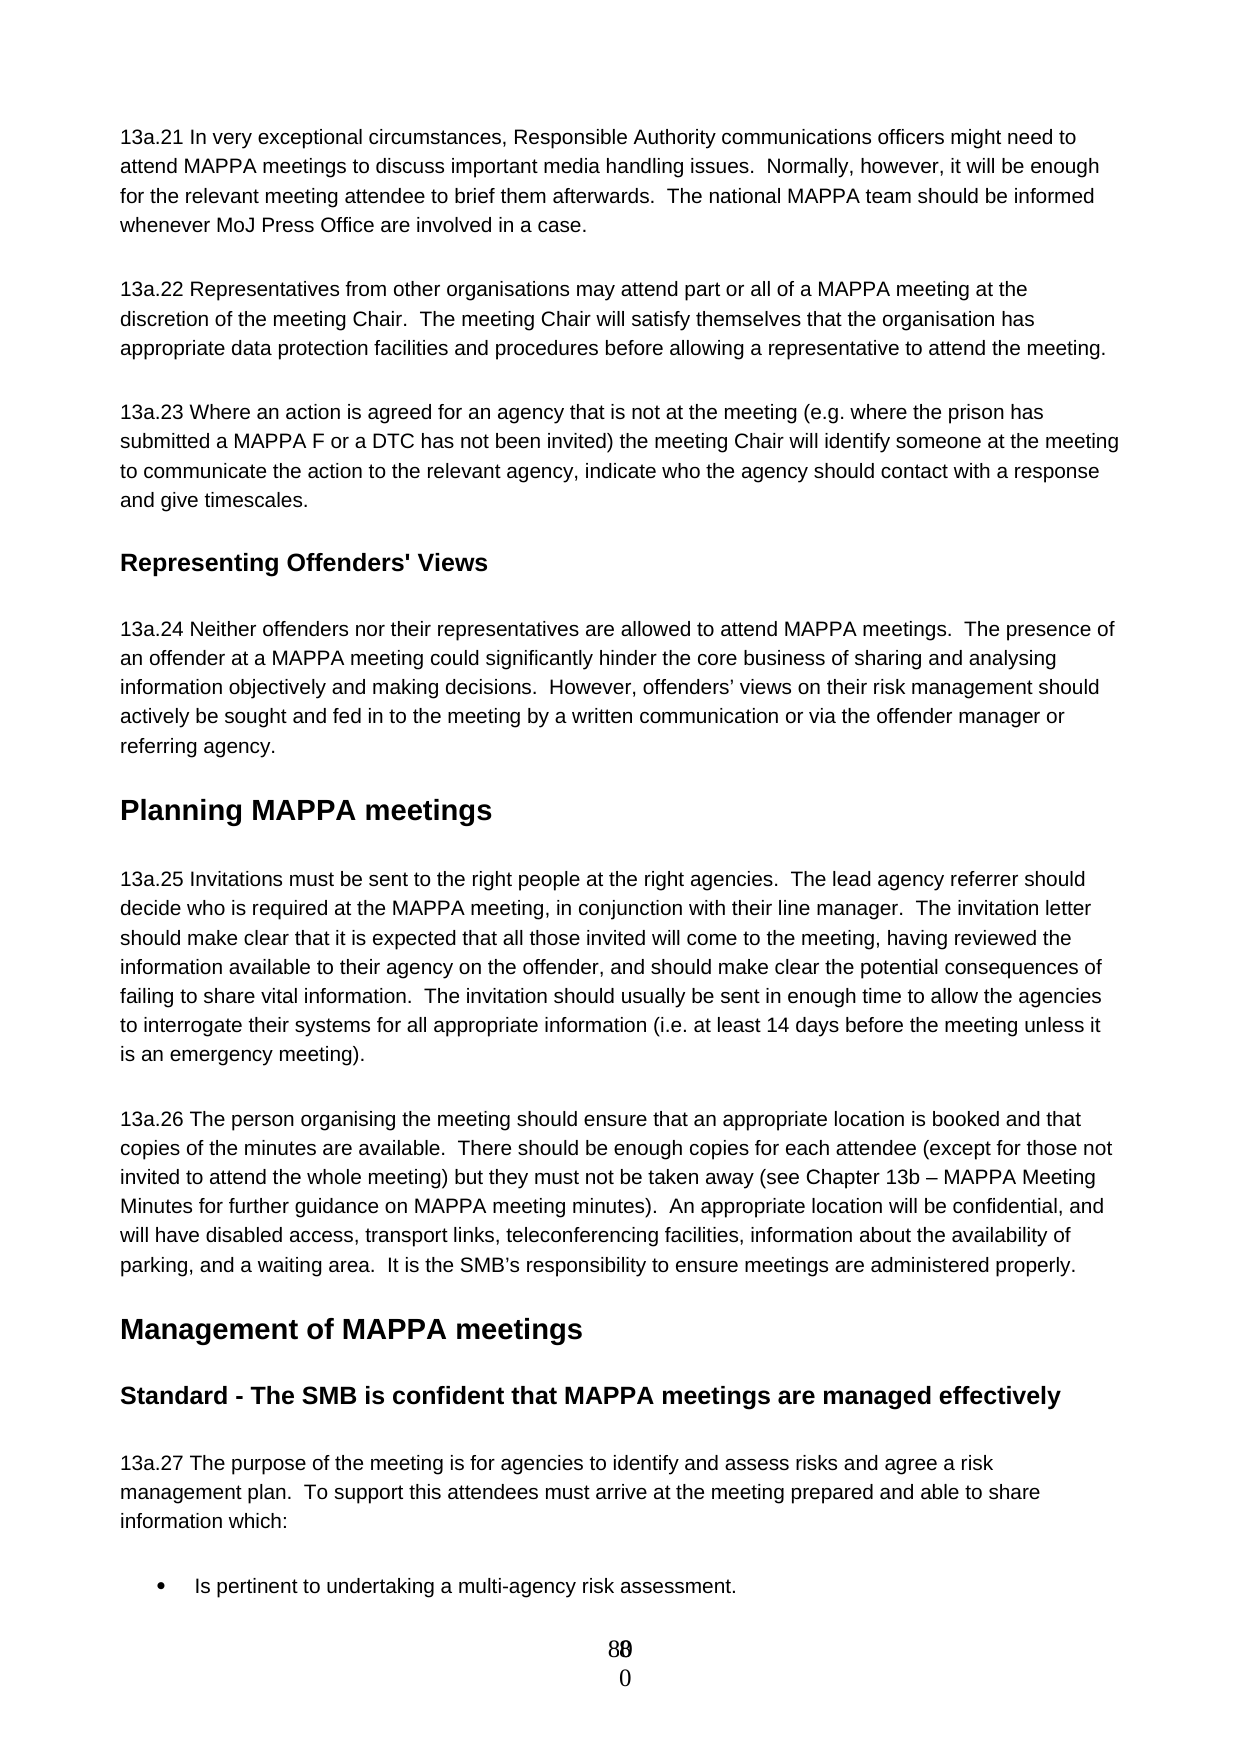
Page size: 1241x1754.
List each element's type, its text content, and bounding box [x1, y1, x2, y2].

text 13a.23 Where an action is agreed for an agency that is not at the meeting (e.g. where the prison has submitted a MAPPA F or a DTC has not been invited) the meeting Chair will identify someone at the meeting to communicate the action to the relevant agency, indicate who the agency should contact with a response and give timescales. [120, 395, 1120, 512]
text 13a.24 Neither offenders nor their representatives are allowed to attend MAPPA meetings. The presence of an offender at a MAPPA meeting could significantly hinder the core business of sharing and analysing information objectively and making decisions. However, offenders’ views on their risk management should actively be sought and fed in to the meeting by a written communication or via the offender manager or referring agency. [120, 612, 1120, 757]
text 13a.21 In very exceptional circumstances, Responsible Authority communications officers might need to attend MAPPA meetings to discuss important media handling issues. Normally, however, it will be enough for the relevant meeting attendee to brief them afterwards. The national MAPPA team should be informed whenever MoJ Press Office are involved in a case. [120, 120, 1120, 237]
subtitle Management of MAPPA meetings [120, 1312, 1120, 1345]
text 13a.27 The purpose of the meeting is for agencies to identify and assess risks and agree a risk management plan. To support this attendees must arrive at the meeting prepared and able to share information which: [120, 1445, 1120, 1533]
text Standard - The SMB is confident that MAPPA meetings are managed effectively [120, 1381, 1120, 1410]
subtitle Planning MAPPA meetings [120, 793, 1120, 826]
text 13a.22 Representatives from other organisations may attend part or all of a MAPPA meeting at the discretion of the meeting Chair. The meeting Chair will satisfy themselves that the organisation has appropriate data protection facilities and procedures before allowing a representative to attend the meeting. [120, 272, 1120, 359]
text 13a.25 Invitations must be sent to the right people at the right agencies. The lead agency referrer should decide who is required at the MAPPA meeting, in conjunction with their line manager. The invitation letter should make clear that it is expected that all those invited will come to the meeting, having reviewed the information available to their agency on the offender, and should make clear the potential consequences of failing to share vital information. The invitation should usually be sent in enough time to allow the agencies to interrogate their systems for all appropriate information (i.e. at least 14 days before the meeting unless it is an emergency meeting). [120, 862, 1120, 1066]
text 13a.26 The person organising the meeting should ensure that an appropriate location is booked and that copies of the minutes are available. There should be enough copies for each attendee (except for those not invited to attend the whole meeting) but they must not be taken away (see Chapter 13b – MAPPA Meeting Minutes for further guidance on MAPPA meeting minutes). An appropriate location will be confidential, and will have disabled access, transport links, teleconferencing facilities, information about the availability of parking, and a waiting area. It is the SMB’s responsibility to ensure meetings are administered properly. [120, 1101, 1120, 1276]
text Representing Offenders' Views [120, 547, 1120, 576]
list Is pertinent to undertaking a multi-agency risk assessment. [157, 1568, 1120, 1597]
